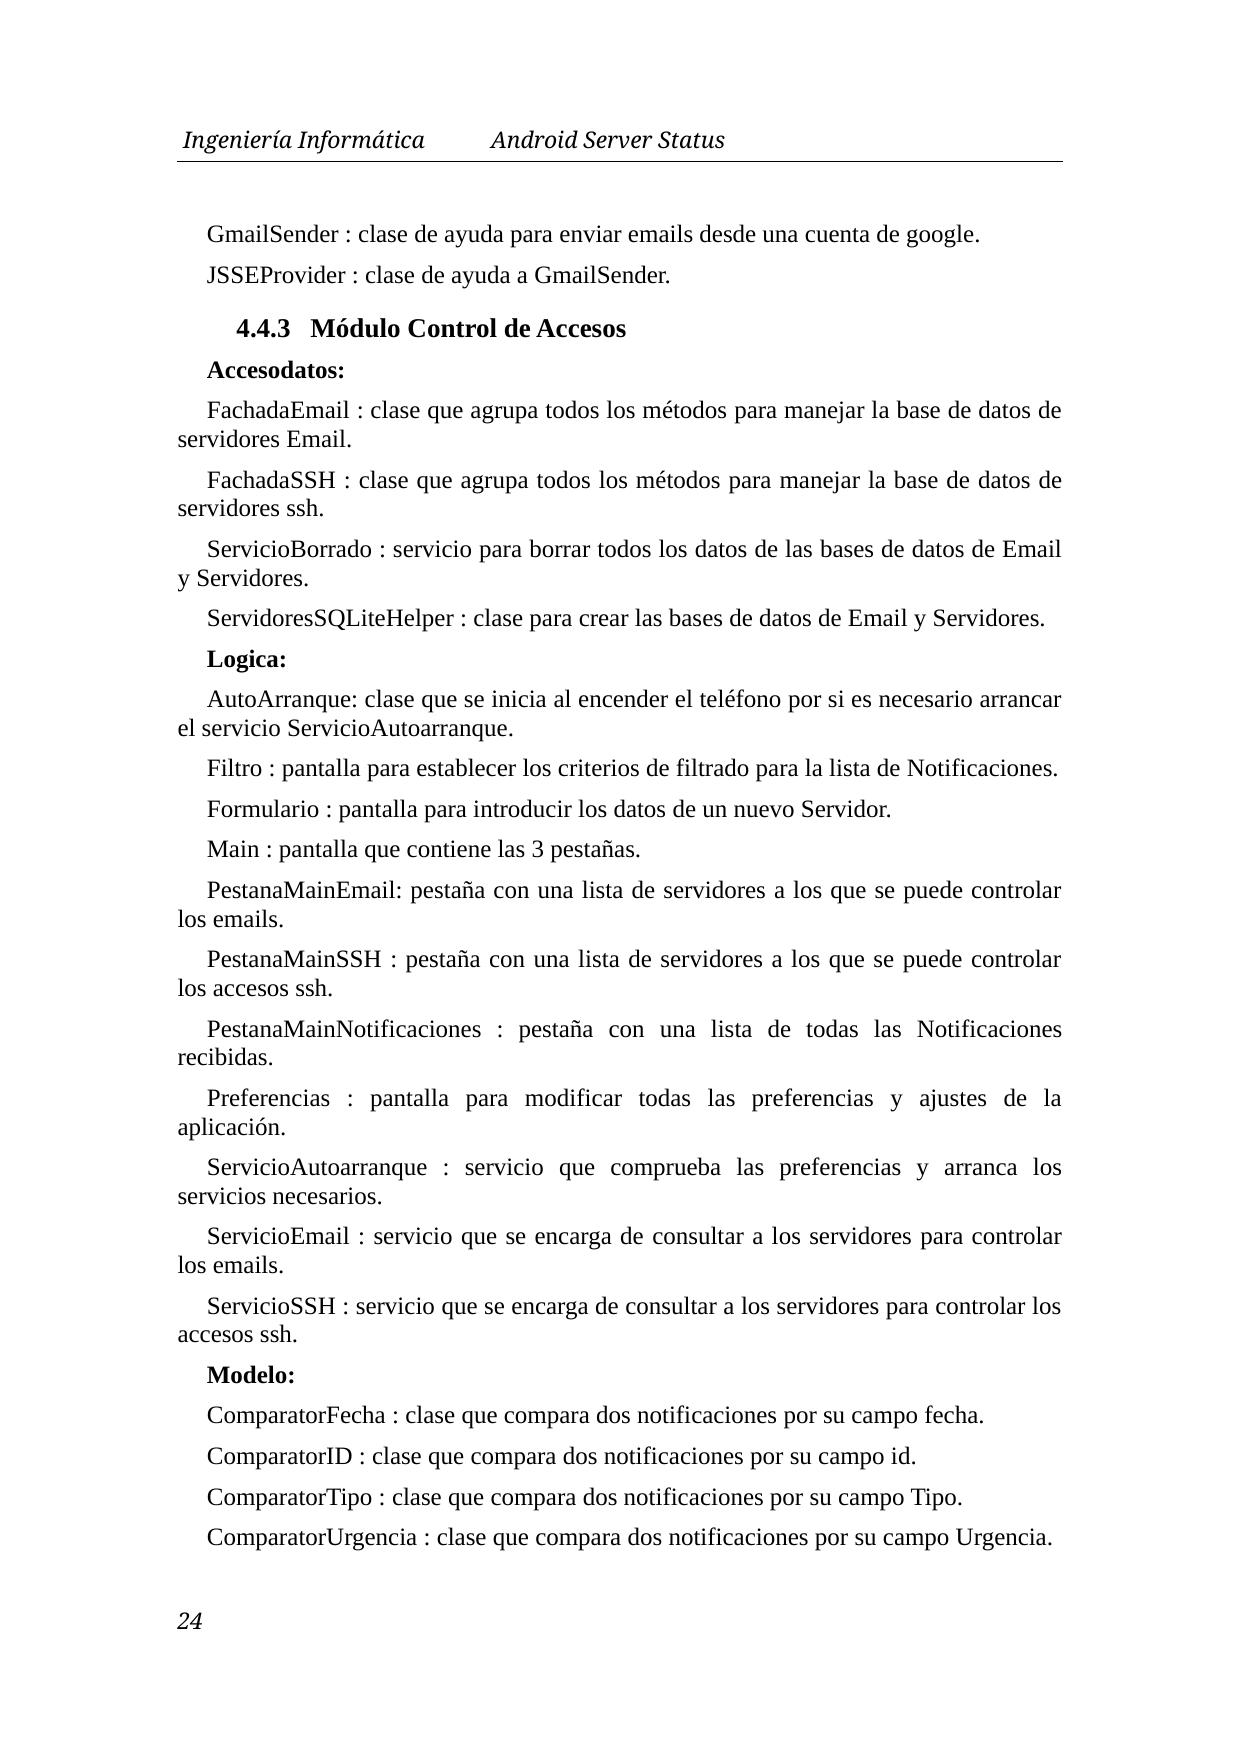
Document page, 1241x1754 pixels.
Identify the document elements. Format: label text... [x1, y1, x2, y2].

text ServicioEmail : servicio que se encarga de consultar a los servidores para controlar los emails. [177, 1221, 1063, 1279]
text JSSEProvider : clase de ayuda a GmailSender. [177, 260, 1063, 288]
text ComparatorTipo : clase que compara dos notificaciones por su campo Tipo. [177, 1482, 1063, 1510]
text Accesodatos: [177, 355, 1063, 384]
text ServicioSSH : servicio que se encarga de consultar a los servidores para controlar los accesos ssh. [177, 1291, 1063, 1348]
text FachadaSSH : clase que agrupa todos los métodos para manejar la base de datos de servidores ssh. [177, 465, 1063, 522]
text ComparatorID : clase que compara dos notificaciones por su campo id. [177, 1441, 1063, 1470]
text Logica: [177, 644, 1063, 672]
text PestanaMainSSH : pestaña con una lista de servidores a los que se puede controlar los accesos ssh. [177, 944, 1063, 1002]
text Main : pantalla que contiene las 3 pestañas. [177, 834, 1063, 863]
text ComparatorFecha : clase que compara dos notificaciones por su campo fecha. [177, 1401, 1063, 1429]
subtitle Módulo Control de Accesos [236, 312, 1004, 343]
text GmailSender : clase de ayuda para enviar emails desde una cuenta de google. [177, 219, 1063, 248]
text ComparatorUrgencia : clase que compara dos notificaciones por su campo Urgencia. [177, 1522, 1063, 1551]
text Filtro : pantalla para establecer los criterios de filtrado para la lista de Notificaciones. [177, 753, 1063, 782]
text ServicioAutoarranque : servicio que comprueba las preferencias y arranca los servicios necesarios. [177, 1152, 1063, 1210]
text Preferencias : pantalla para modificar todas las preferencias y ajustes de la aplicación. [177, 1083, 1063, 1140]
text Formulario : pantalla para introducir los datos de un nuevo Servidor. [177, 794, 1063, 823]
text ServicioBorrado : servicio para borrar todos los datos de las bases de datos de Email y Servidores. [177, 534, 1063, 591]
text ServidoresSQLiteHelper : clase para crear las bases de datos de Email y Servidores. [177, 603, 1063, 632]
text PestanaMainEmail: pestaña con una lista de servidores a los que se puede controlar los emails. [177, 875, 1063, 933]
text FachadaEmail : clase que agrupa todos los métodos para manejar la base de datos de servidores Email. [177, 395, 1063, 453]
text AutoArranque: clase que se inicia al encender el teléfono por si es necesario arrancar el servicio ServicioAutoarranque. [177, 684, 1063, 742]
text Modelo: [177, 1360, 1063, 1389]
text PestanaMainNotificaciones : pestaña con una lista de todas las Notificaciones recibidas. [177, 1014, 1063, 1071]
